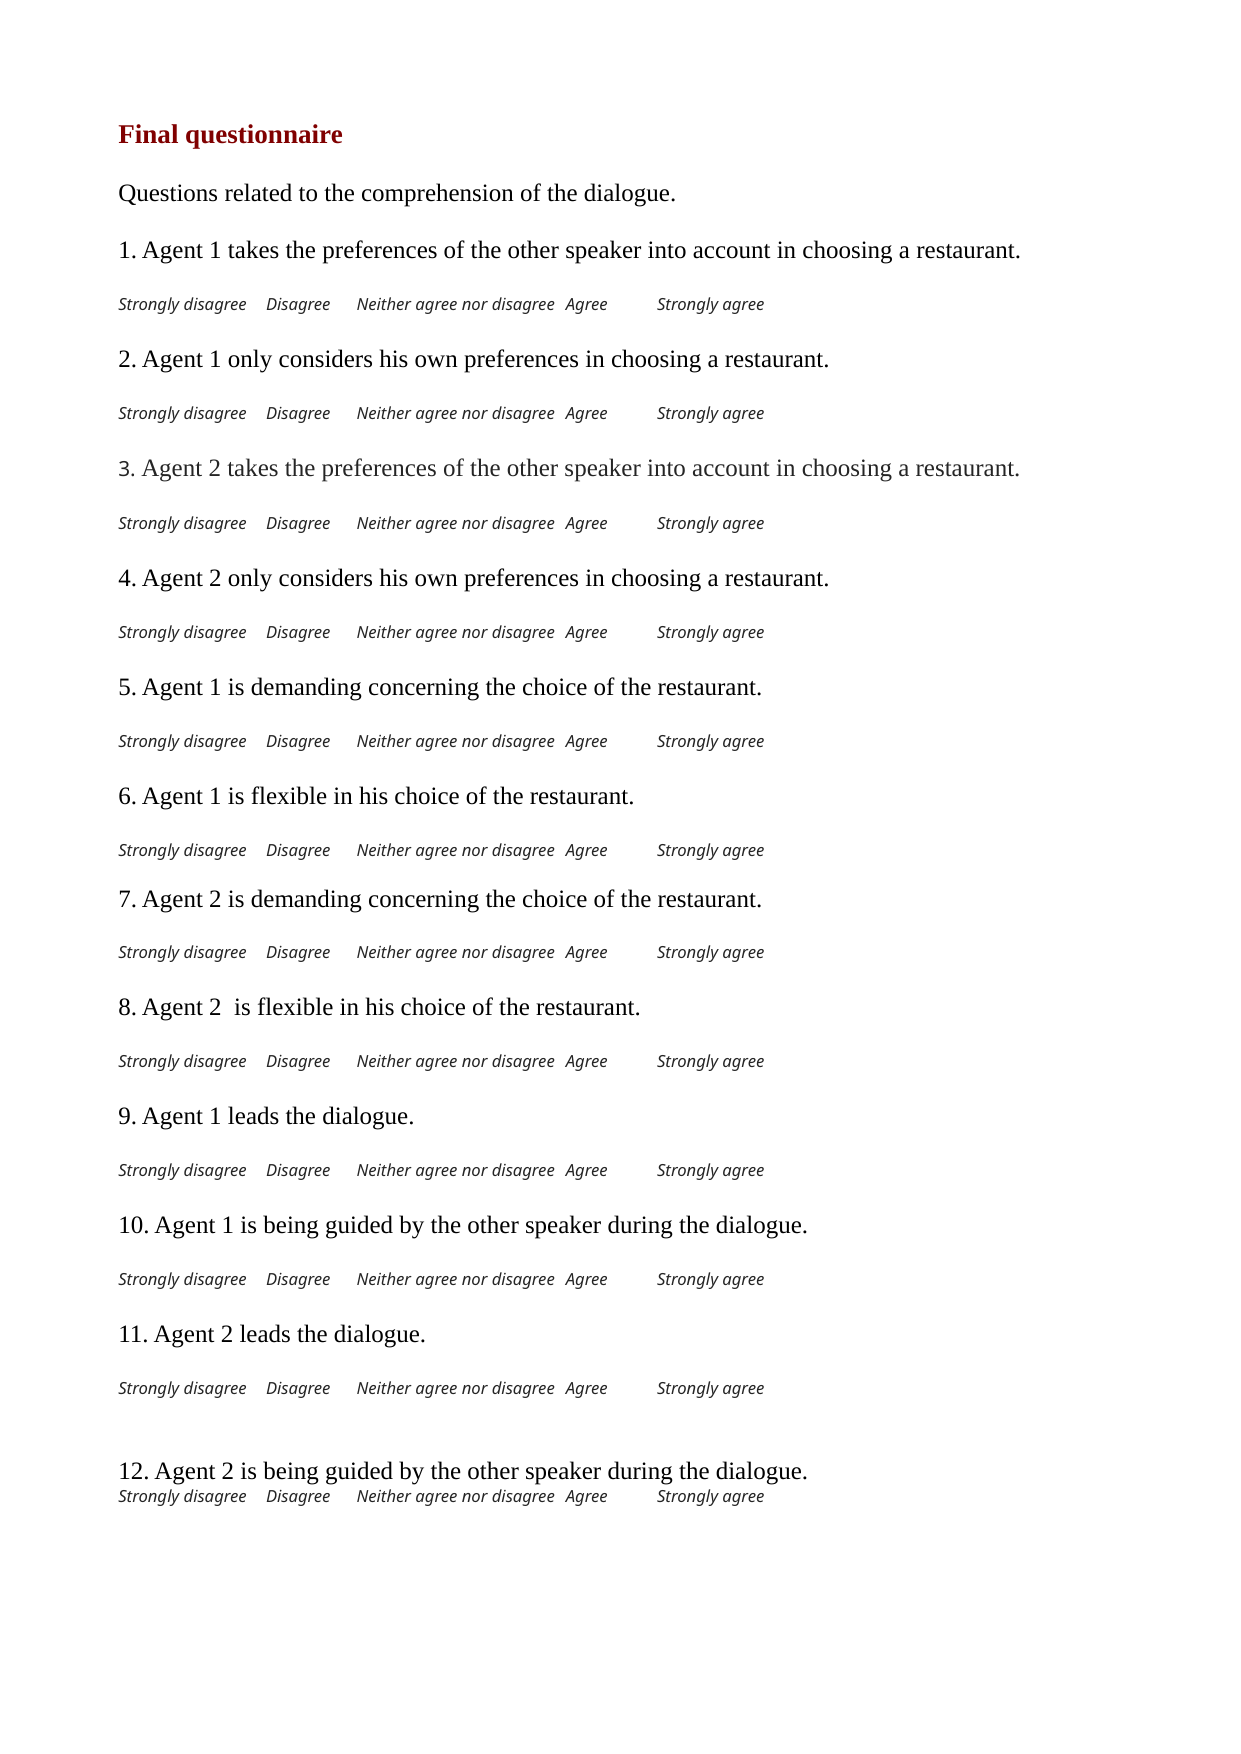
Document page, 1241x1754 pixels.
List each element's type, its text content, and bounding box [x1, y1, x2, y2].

text 9. Agent 1 leads the dialogue. [118, 1101, 1122, 1130]
text Strongly disagree Disagree Neither agree nor disagree Agree Strongly agree [118, 1376, 1122, 1399]
text 8. Agent 2 is flexible in his choice of the restaurant. [118, 992, 1122, 1021]
text 5. Agent 1 is demanding concerning the choice of the restaurant. [118, 672, 1122, 701]
text Questions related to the comprehension of the dialogue. [118, 178, 1122, 207]
text Strongly disagree Disagree Neither agree nor disagree Agree Strongly agree [118, 512, 1122, 534]
text Strongly disagree Disagree Neither agree nor disagree Agree Strongly agree [118, 941, 1122, 964]
text 10. Agent 1 is being guided by the other speaker during the dialogue. [118, 1210, 1122, 1239]
text 1. Agent 1 takes the preferences of the other speaker into account in choosing a restaurant. [118, 236, 1122, 264]
text 6. Agent 1 is flexible in his choice of the restaurant. [118, 781, 1122, 809]
text Strongly disagree Disagree Neither agree nor disagree Agree Strongly agree [118, 620, 1122, 672]
text 12. Agent 2 is being guided by the other speaker during the dialogue. [118, 1456, 1122, 1485]
text Strongly disagree Disagree Neither agree nor disagree Agree Strongly agree [118, 838, 1122, 861]
text Strongly disagree Disagree Neither agree nor disagree Agree Strongly agree [118, 1267, 1122, 1290]
text Strongly disagree Disagree Neither agree nor disagree Agree Strongly agree [118, 402, 1122, 425]
text Strongly disagree Disagree Neither agree nor disagree Agree Strongly agree [118, 729, 1122, 752]
text Strongly disagree Disagree Neither agree nor disagree Agree Strongly agree [118, 1159, 1122, 1181]
text 11. Agent 2 leads the dialogue. [118, 1319, 1122, 1348]
text 2. Agent 1 only considers his own preferences in choosing a restaurant. [118, 344, 1122, 373]
text Strongly disagree Disagree Neither agree nor disagree Agree Strongly agree [118, 1050, 1122, 1072]
text 4. Agent 2 only considers his own preferences in choosing a restaurant. [118, 563, 1122, 592]
text Strongly disagree Disagree Neither agree nor disagree Agree Strongly agree [118, 293, 1122, 316]
text 7. Agent 2 is demanding concerning the choice of the restaurant. [118, 884, 1122, 912]
text Strongly disagree Disagree Neither agree nor disagree Agree Strongly agree [118, 1485, 1122, 1507]
text 3. Agent 2 takes the preferences of the other speaker into account in choosing a restaurant. [118, 453, 1122, 483]
text Final questionnaire [118, 118, 1122, 149]
